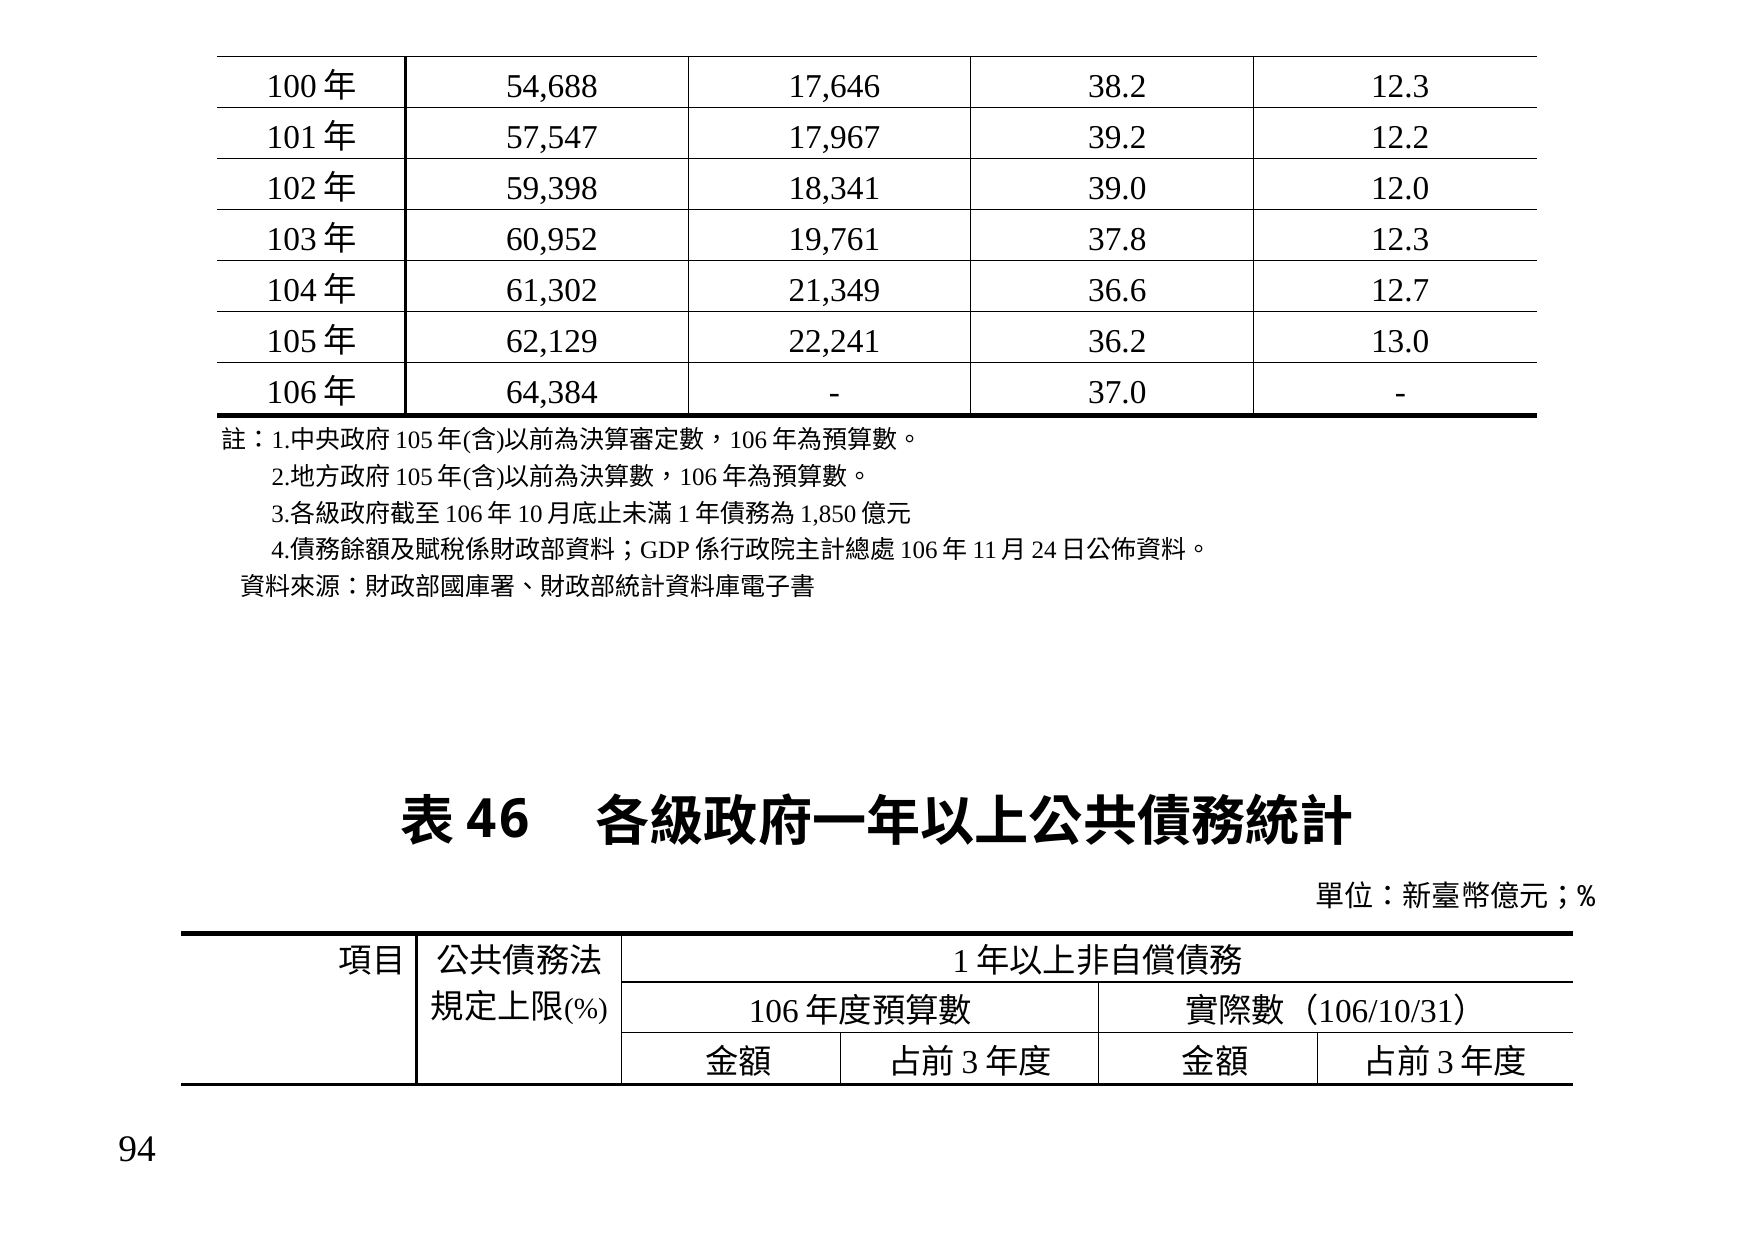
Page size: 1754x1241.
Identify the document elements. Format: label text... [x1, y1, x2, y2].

table_cell 12.2 [1254, 108, 1537, 158]
table_cell 12.0 [1254, 159, 1537, 209]
table_cell 104年 [217, 261, 404, 311]
text 註：1.中央政府105年(含)以前為決算審定數，106年為預算數。 [221, 425, 1551, 454]
table_cell 60,952 [407, 210, 688, 260]
table_cell 占前3年度 [841, 1033, 1098, 1082]
table_cell 19,761 [689, 210, 970, 260]
table_cell 57,547 [407, 108, 688, 158]
table_cell 22,241 [689, 312, 970, 362]
table_cell - [689, 363, 970, 413]
table_cell 62,129 [407, 312, 688, 362]
table_cell 金額 [1099, 1033, 1317, 1082]
table_cell 36.6 [971, 261, 1253, 311]
table_cell 106年度預算數 [622, 983, 1098, 1032]
table_cell 37.0 [971, 363, 1253, 413]
subtitle 表46 各級政府一年以上公共債務統計 [118, 743, 1636, 868]
table_cell 12.3 [1254, 210, 1537, 260]
table_cell 12.7 [1254, 261, 1537, 311]
table_cell 39.2 [971, 108, 1253, 158]
table_cell 54,688 [407, 57, 688, 107]
table_cell 17,967 [689, 108, 970, 158]
table_cell 金額 [622, 1033, 840, 1082]
table_cell 103年 [217, 210, 404, 260]
table_cell 100年 [217, 57, 404, 107]
table_cell 21,349 [689, 261, 970, 311]
table_cell 38.2 [971, 57, 1253, 107]
table_cell 105年 [217, 312, 404, 362]
table_cell 36.2 [971, 312, 1253, 362]
table_header 項目 [181, 936, 415, 1082]
table_header 公共債務法 規定上限(%) [418, 936, 621, 1082]
table_header 1年以上非自償債務 [622, 936, 1573, 981]
table_cell 37.8 [971, 210, 1253, 260]
table_cell 39.0 [971, 159, 1253, 209]
table_cell 102年 [217, 159, 404, 209]
table_cell 實際數（106/10/31） [1099, 983, 1573, 1032]
text 資料來源：財政部國庫署、財政部統計資料庫電子書 [221, 572, 1551, 601]
table_cell 12.3 [1254, 57, 1537, 107]
table_cell 64,384 [407, 363, 688, 413]
table_cell - [1254, 363, 1537, 413]
text 單位：新臺幣億元；% [133, 880, 1595, 913]
table_cell 61,302 [407, 261, 688, 311]
table_cell 17,646 [689, 57, 970, 107]
text 3.各級政府截至106年10月底止未滿1年債務為1,850億元 [118, 499, 1551, 528]
table_cell 18,341 [689, 159, 970, 209]
text 4.債務餘額及賦稅係財政部資料；GDP係行政院主計總處106年11月24日公佈資料。 [118, 535, 1551, 564]
table_cell 106年 [217, 363, 404, 413]
table_cell 59,398 [407, 159, 688, 209]
table_cell 13.0 [1254, 312, 1537, 362]
text 2.地方政府105年(含)以前為決算數，106年為預算數。 [221, 462, 1551, 491]
table_cell 占前3年度 [1318, 1033, 1573, 1082]
table_cell 101年 [217, 108, 404, 158]
